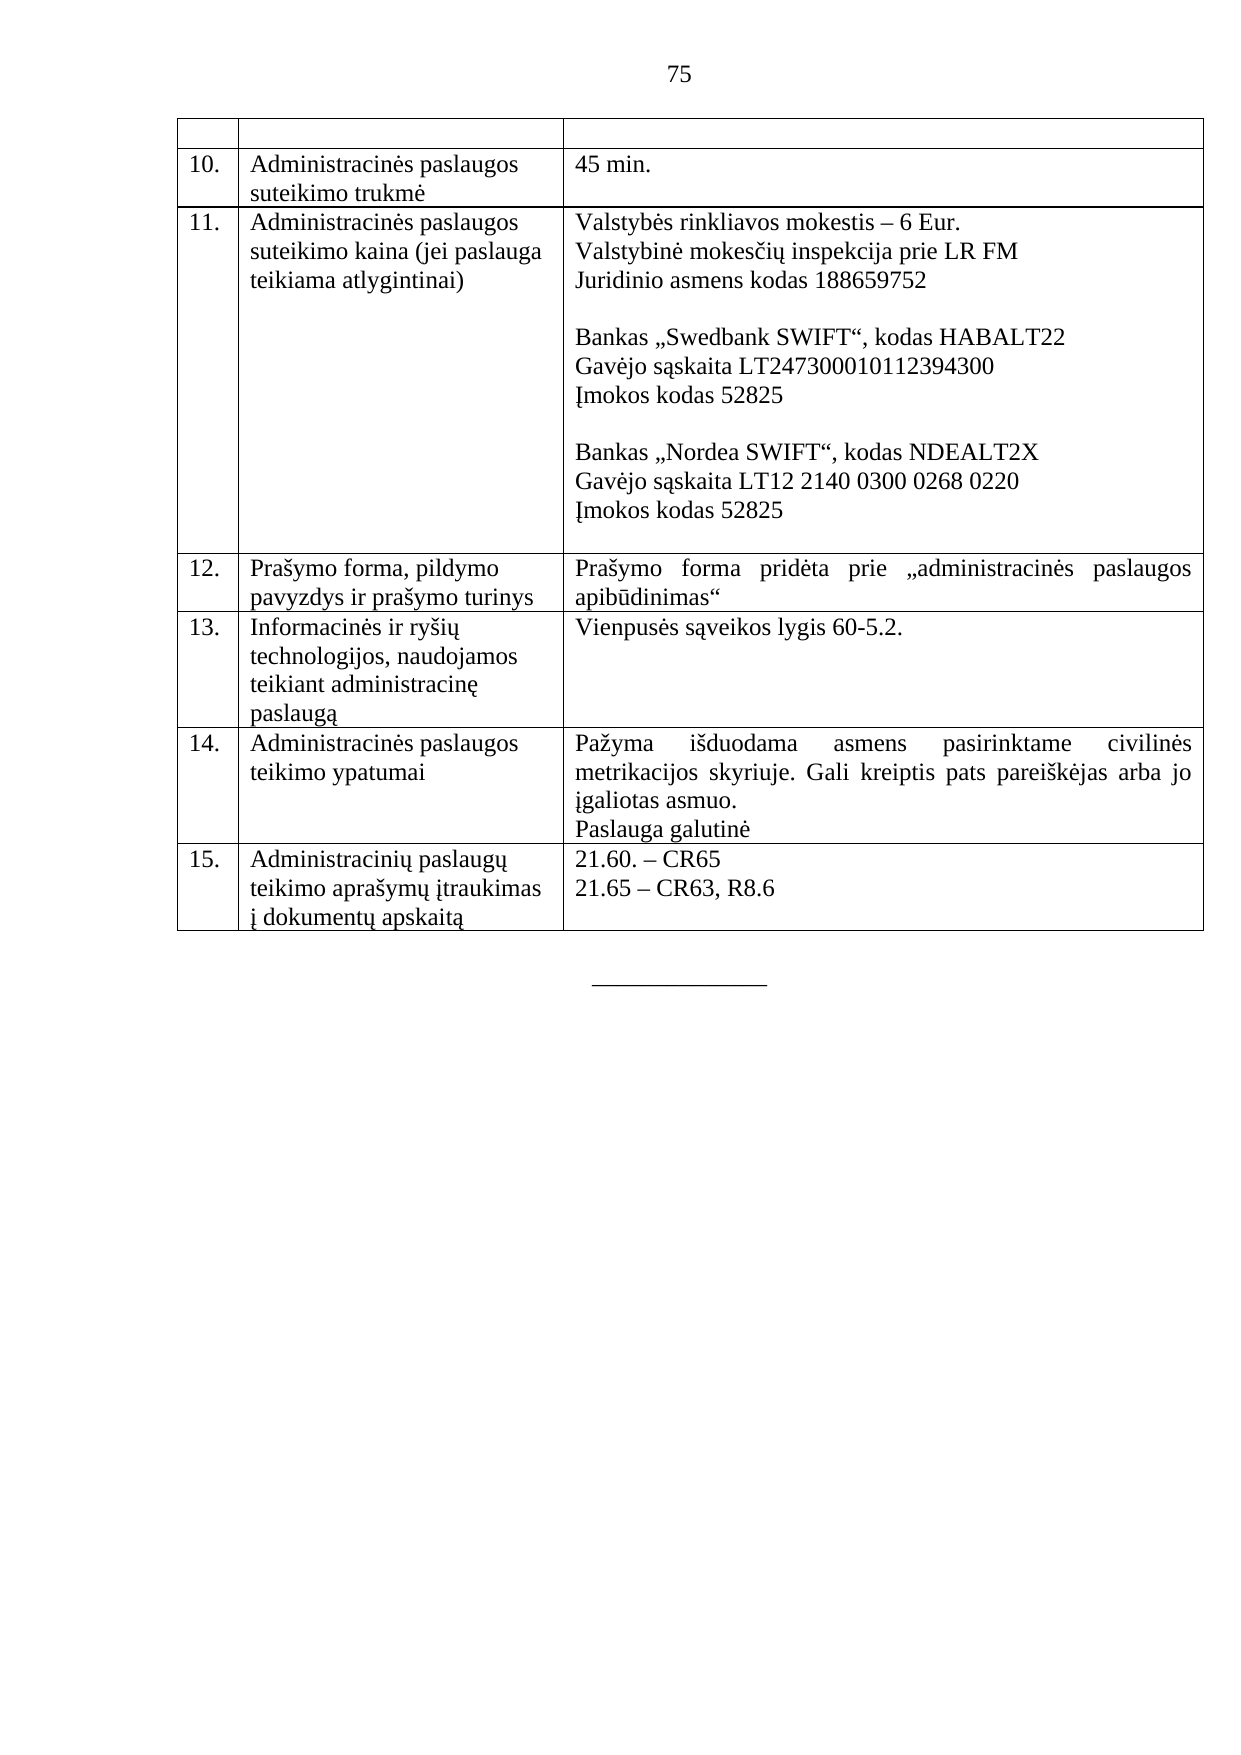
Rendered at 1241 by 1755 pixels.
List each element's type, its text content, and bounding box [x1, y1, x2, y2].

table_cell Administracinių paslaugų teikimo aprašymų įtraukimas į dokumentų apskaitą [239, 844, 563, 930]
table_cell [178, 119, 238, 148]
table_cell 21.60. – CR65 21.65 – CR63, R8.6 [564, 844, 1203, 930]
table_cell 12. [178, 554, 238, 611]
table_cell Informacinės ir ryšių technologijos, naudojamos teikiant administracinę paslaugą [239, 612, 563, 727]
table_cell Administracinės paslaugos teikimo ypatumai [239, 728, 563, 843]
table_cell Pažyma išduodama asmens pasirinktame civilinės metrikacijos skyriuje. Gali kreiptis pats pareiškėjas arba jo įgaliotas asmuo. Paslauga galutinė [564, 728, 1203, 843]
table_cell 14. [178, 728, 238, 843]
table_cell 15. [178, 844, 238, 930]
table_cell 11. [178, 208, 238, 552]
table_cell 13. [178, 612, 238, 727]
table_cell Vienpusės sąveikos lygis 60-5.2. [564, 612, 1203, 727]
table_cell Administracinės paslaugos suteikimo kaina (jei paslauga teikiama atlygintinai) [239, 208, 563, 552]
table_cell 10. [178, 149, 238, 206]
table_cell 45 min. [564, 149, 1203, 206]
text ______________ [177, 960, 1181, 989]
table_cell Prašymo forma pridėta prie „administracinės paslaugos apibūdinimas“ [564, 554, 1203, 611]
table_cell Administracinės paslaugos suteikimo trukmė [239, 149, 563, 206]
table_cell [239, 119, 563, 148]
table_cell Valstybės rinkliavos mokestis – 6 Eur. Valstybinė mokesčių inspekcija prie LR FM Juridinio asmens kodas 188659752 Bankas „Swedbank SWIFT“, kodas HABALT22 Gavėjo sąskaita LT247300010112394300 Įmokos kodas 52825 Bankas „Nordea SWIFT“, kodas NDEALT2X Gavėjo sąskaita LT12 2140 0300 0268 0220 Įmokos kodas 52825 [564, 208, 1203, 552]
table_cell [564, 119, 1203, 148]
table_cell Prašymo forma, pildymo pavyzdys ir prašymo turinys [239, 554, 563, 611]
